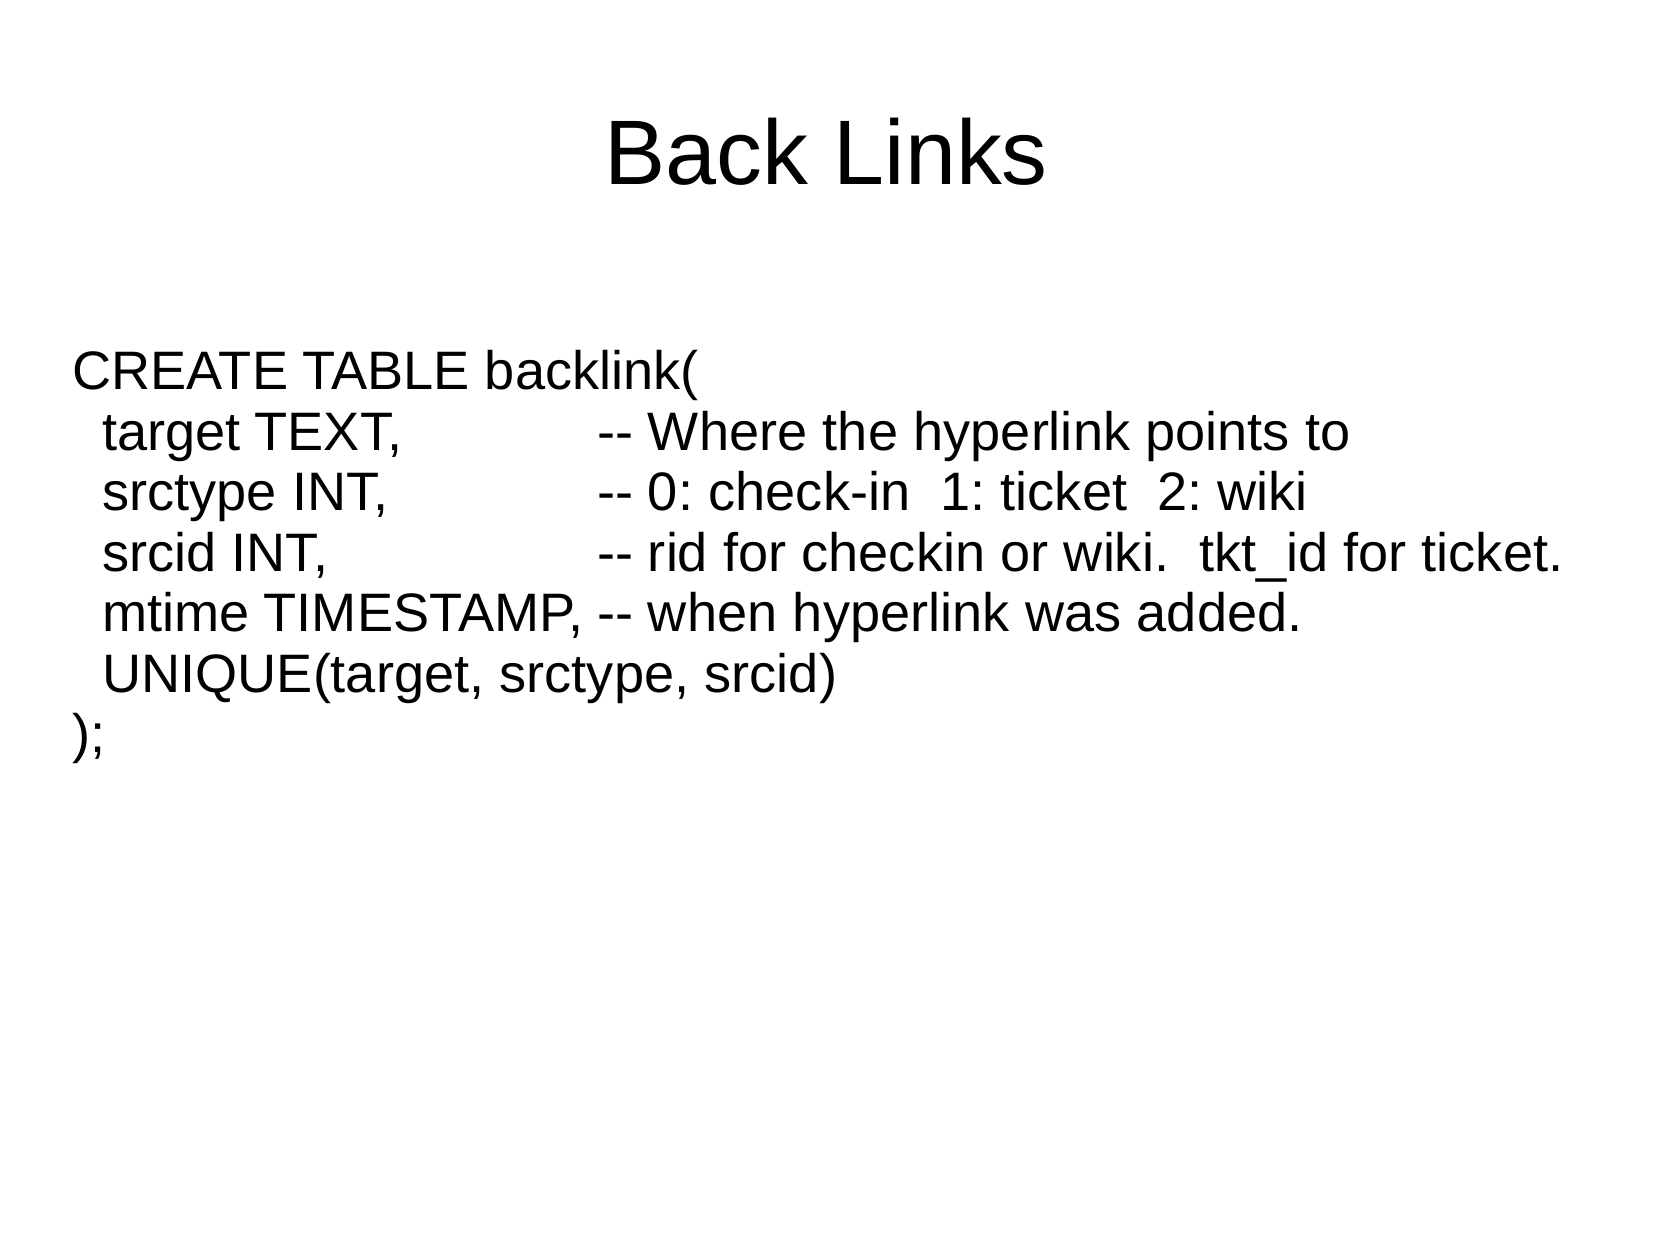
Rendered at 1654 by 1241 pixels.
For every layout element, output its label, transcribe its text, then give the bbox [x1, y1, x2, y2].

text_box CREATE TABLE backlink( target TEXT, -- Where the hyperlink points to srctype INT, -- 0: check-in 1: ticket 2: wiki srcid INT, -- rid for checkin or wiki. tkt_id for ticket. mtime TIMESTAMP, -- when hyperlink was added. UNIQUE(target, srctype, srcid) ); [57, 333, 1580, 772]
title Back Links [82, 49, 1571, 257]
